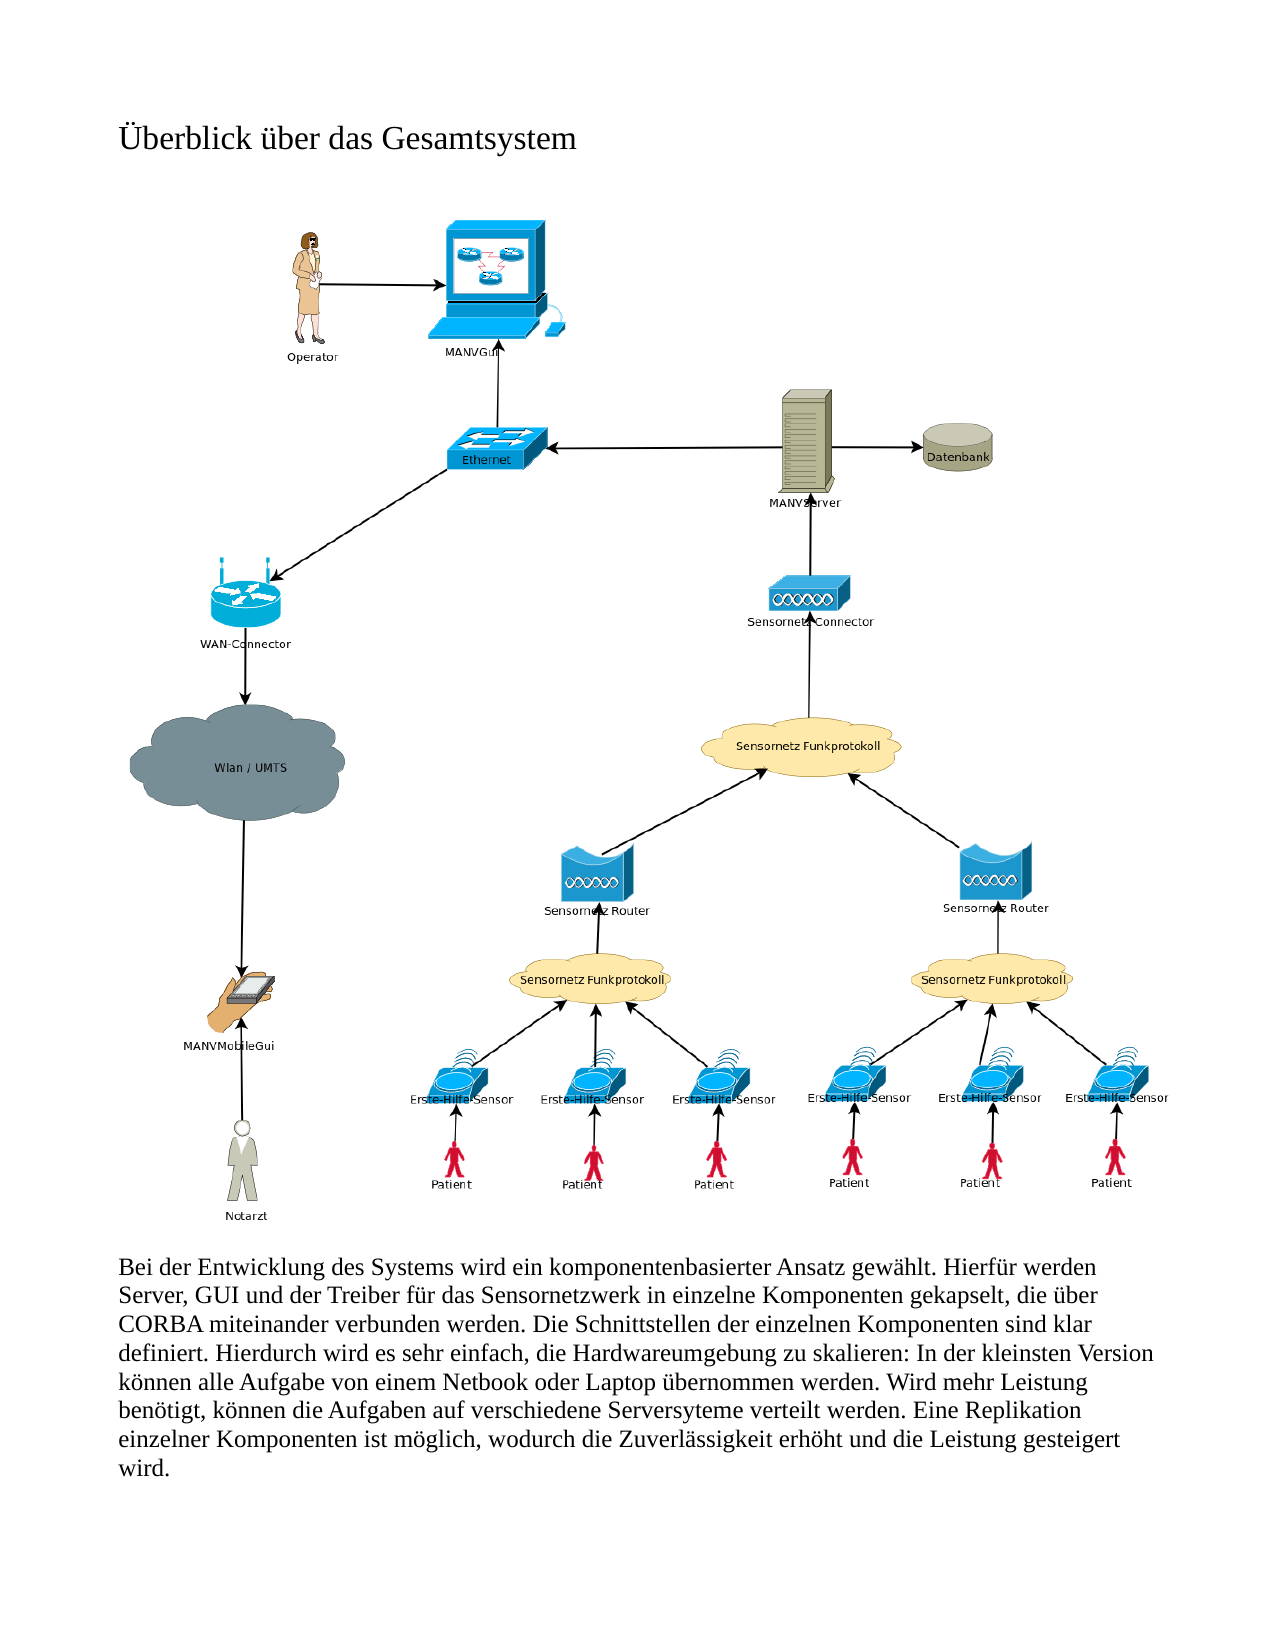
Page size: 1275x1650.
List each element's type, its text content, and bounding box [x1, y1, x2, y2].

text Bei der Entwicklung des Systems wird ein komponentenbasierter Ansatz gewählt. Hierfür werden Server, GUI und der Treiber für das Sensornetzwerk in einzelne Komponenten gekapselt, die über CORBA miteinander verbunden werden. Die Schnittstellen der einzelnen Komponenten sind klar definiert. Hierdurch wird es sehr einfach, die Hardwareumgebung zu skalieren: In der kleinsten Version können alle Aufgabe von einem Netbook oder Laptop übernommen werden. Wird mehr Leistung benötigt, können die Aufgaben auf verschiedene Serversyteme verteilt werden. Eine Replikation einzelner Komponenten ist möglich, wodurch die Zuverlässigkeit erhöht und die Leistung gesteigert wird. [118, 1252, 1157, 1482]
picture [129, 220, 1169, 1223]
subtitle Überblick über das Gesamtsystem [118, 118, 1157, 157]
picture [454, 239, 528, 293]
